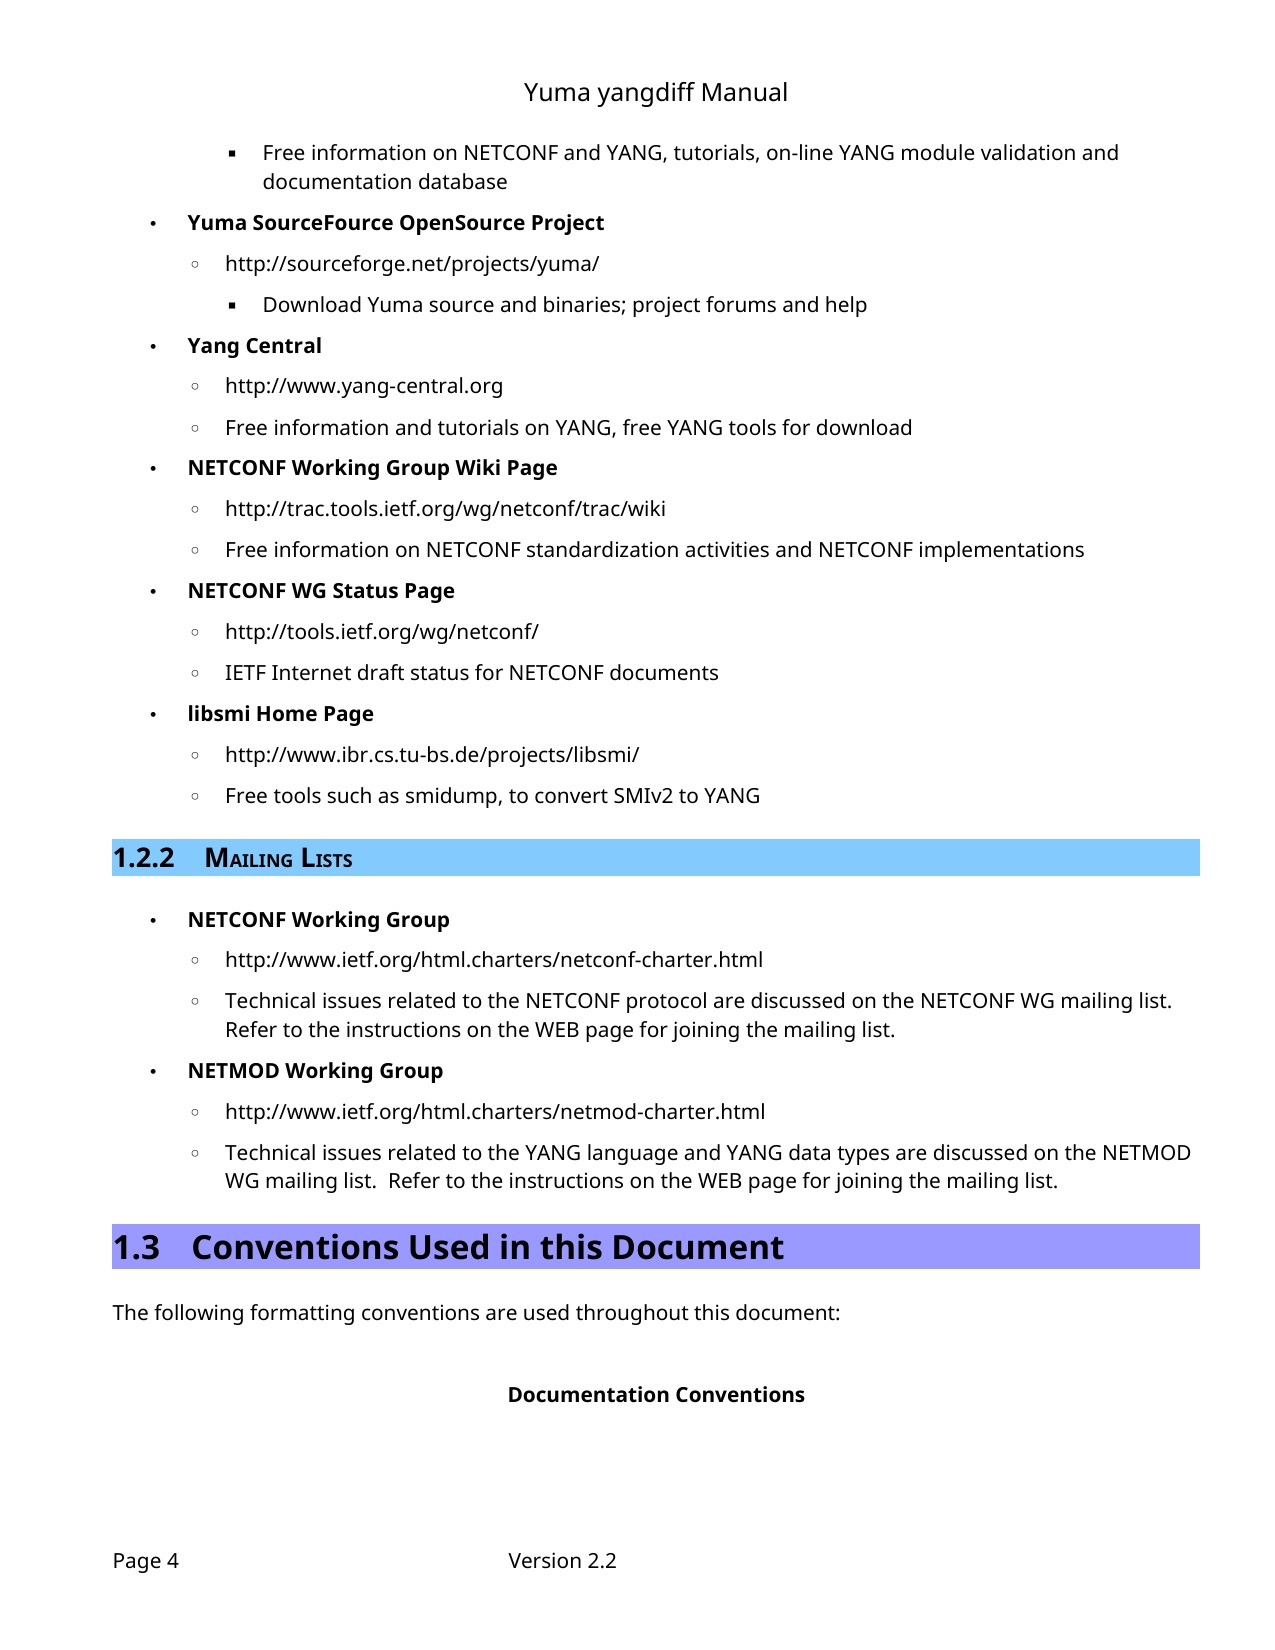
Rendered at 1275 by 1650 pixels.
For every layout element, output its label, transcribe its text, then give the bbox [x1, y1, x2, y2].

list http://www.ibr.cs.tu-bs.de/projects/libsmi/ [187, 740, 1200, 768]
list Download Yuma source and binaries; project forums and help [225, 290, 1200, 318]
list NETCONF Working Group [150, 905, 1200, 933]
subtitle Documentation Conventions [127, 1380, 1185, 1409]
list Yuma SourceFource OpenSource Project [150, 208, 1200, 236]
list Yang Central [150, 331, 1200, 359]
list Free information on NETCONF and YANG, tutorials, on-line YANG module validation and documentation database [225, 138, 1200, 195]
list NETCONF Working Group Wiki Page [150, 453, 1200, 482]
list Free information and tutorials on YANG, free YANG tools for download [187, 413, 1200, 441]
list Free tools such as smidump, to convert SMIv2 to YANG [187, 781, 1200, 809]
subtitle Mailing Lists [112, 839, 1200, 876]
list libsmi Home Page [150, 699, 1200, 728]
list http://www.ietf.org/html.charters/netconf-charter.html [187, 946, 1200, 974]
list http://www.yang-central.org [187, 372, 1200, 400]
text The following formatting conventions are used throughout this document: [112, 1298, 1200, 1327]
subtitle Conventions Used in this Document [112, 1224, 1200, 1269]
list Technical issues related to the YANG language and YANG data types are discussed on the NETMOD WG mailing list. Refer to the instructions on the WEB page for joining the mailing list. [187, 1138, 1200, 1195]
list http://tools.ietf.org/wg/netconf/ [187, 617, 1200, 646]
list Technical issues related to the NETCONF protocol are discussed on the NETCONF WG mailing list. Refer to the instructions on the WEB page for joining the mailing list. [187, 987, 1200, 1043]
list http://trac.tools.ietf.org/wg/netconf/trac/wiki [187, 494, 1200, 523]
list Free information on NETCONF standardization activities and NETCONF implementations [187, 535, 1200, 564]
list NETCONF WG Status Page [150, 576, 1200, 605]
list http://sourceforge.net/projects/yuma/ [187, 249, 1200, 277]
list IETF Internet draft status for NETCONF documents [187, 658, 1200, 687]
list NETMOD Working Group [150, 1056, 1200, 1084]
list http://www.ietf.org/html.charters/netmod-charter.html [187, 1097, 1200, 1125]
